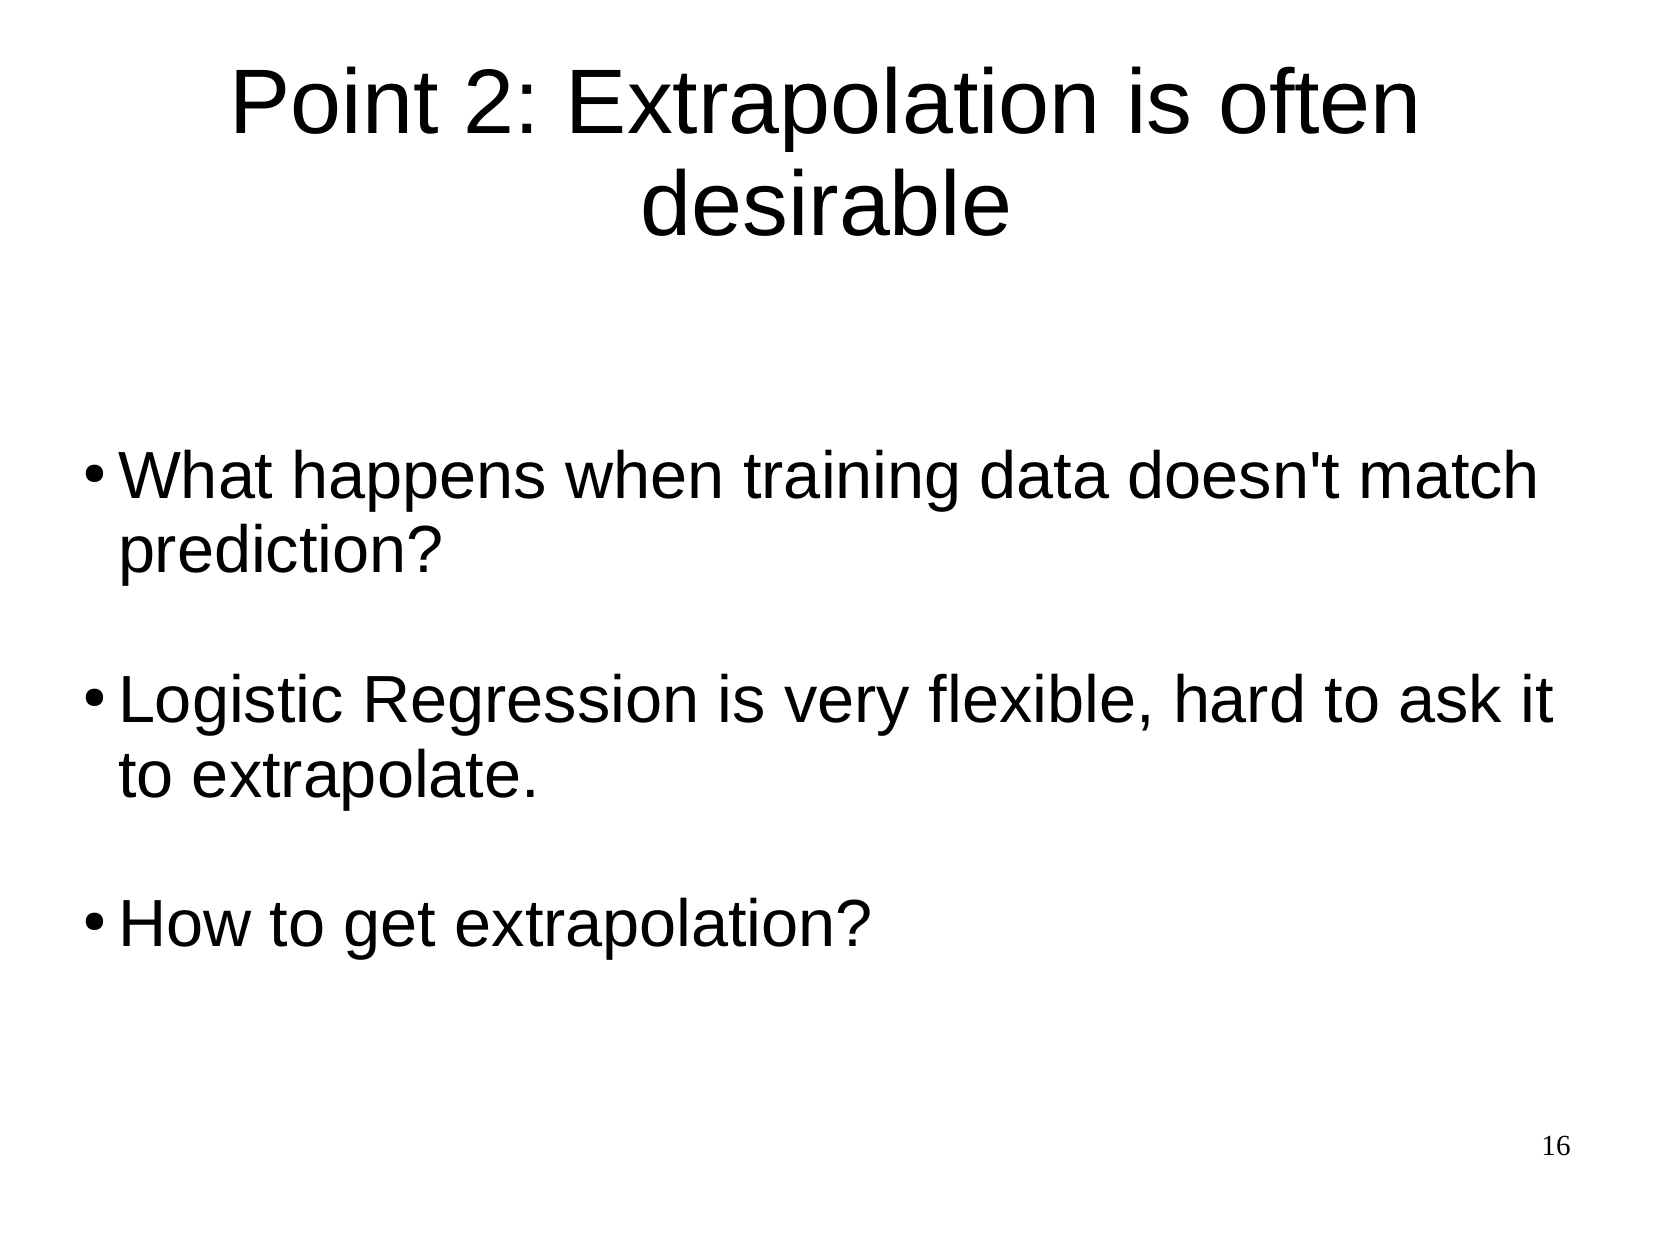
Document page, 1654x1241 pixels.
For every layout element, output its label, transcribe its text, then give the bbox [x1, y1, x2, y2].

subtitle What happens when training data doesn't match prediction? Logistic Regression is very flexible, hard to ask it to extrapolate. How to get extrapolation? [82, 290, 1571, 1109]
title Point 2: Extrapolation is often desirable [82, 49, 1571, 257]
